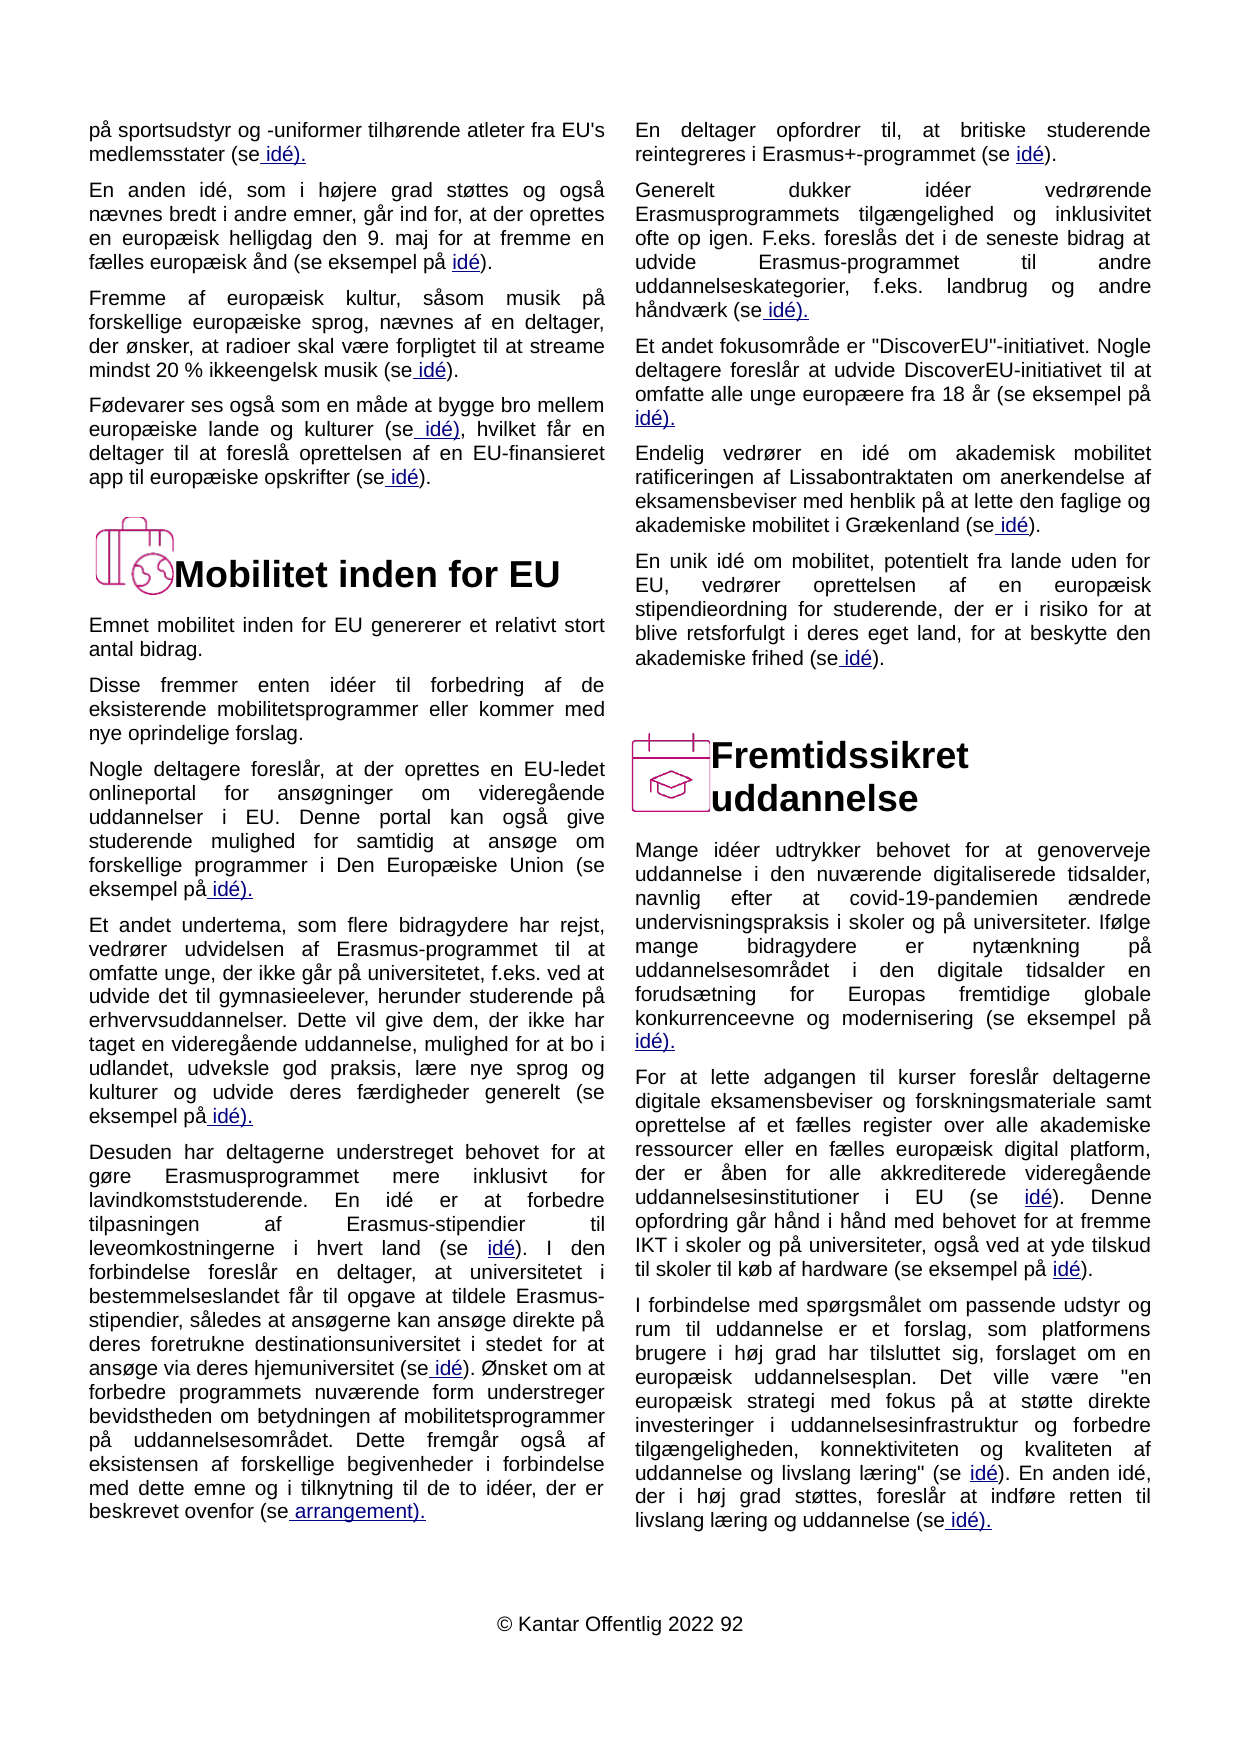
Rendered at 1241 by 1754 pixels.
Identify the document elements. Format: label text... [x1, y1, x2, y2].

text Nogle deltagere foreslår, at der oprettes en EU-ledet onlineportal for ansøgninger om videregående uddannelser i EU. Denne portal kan også give studerende mulighed for samtidig at ansøge om forskellige programmer i Den Europæiske Union (se eksempel på idé). [88, 757, 605, 901]
subtitle Fremtidssikret uddannelse [635, 733, 1152, 819]
text Fremme af europæisk kultur, såsom musik på forskellige europæiske sprog, nævnes af en deltager, der ønsker, at radioer skal være forpligtet til at streame mindst 20 % ikkeengelsk musik (se idé). [88, 286, 605, 381]
picture [95, 517, 174, 595]
text I forbindelse med spørgsmålet om passende udstyr og rum til uddannelse er et forslag, som platformens brugere i høj grad har tilsluttet sig, forslaget om en europæisk uddannelsesplan. Det ville være "en europæisk strategi med fokus på at støtte direkte investeringer i uddannelsesinfrastruktur og forbedre tilgængeligheden, konnektiviteten og kvaliteten af uddannelse og livslang læring" (se idé). En anden idé, der i høj grad støttes, foreslår at indføre retten til livslang læring og uddannelse (se idé). [635, 1293, 1152, 1532]
text En anden idé, som i højere grad støttes og også nævnes bredt i andre emner, går ind for, at der oprettes en europæisk helligdag den 9. maj for at fremme en fælles europæisk ånd (se eksempel på idé). [88, 178, 605, 274]
text Generelt dukker idéer vedrørende Erasmusprogrammets tilgængelighed og inklusivitet ofte op igen. F.eks. foreslås det i de seneste bidrag at udvide Erasmus-programmet til andre uddannelseskategorier, f.eks. landbrug og andre håndværk (se idé). [635, 178, 1152, 322]
text Desuden har deltagerne understreget behovet for at gøre Erasmusprogrammet mere inklusivt for lavindkomststuderende. En idé er at forbedre tilpasningen af Erasmus-stipendier til leveomkostningerne i hvert land (se idé). I den forbindelse foreslår en deltager, at universitetet i bestemmelseslandet får til opgave at tildele Erasmus-stipendier, således at ansøgerne kan ansøge direkte på deres foretrukne destinationsuniversitet i stedet for at ansøge via deres hjemuniversitet (se idé). Ønsket om at forbedre programmets nuværende form understreger bevidstheden om betydningen af mobilitetsprogrammer på uddannelsesområdet. Dette fremgår også af eksistensen af forskellige begivenheder i forbindelse med dette emne og i tilknytning til de to idéer, der er beskrevet ovenfor (se arrangement). [88, 1140, 605, 1523]
text For at lette adgangen til kurser foreslår deltagerne digitale eksamensbeviser og forskningsmateriale samt oprettelse af et fælles register over alle akademiske ressourcer eller en fælles europæisk digital platform, der er åben for alle akkrediterede videregående uddannelsesinstitutioner i EU (se idé). Denne opfordring går hånd i hånd med behovet for at fremme IKT i skoler og på universiteter, også ved at yde tilskud til skoler til køb af hardware (se eksempel på idé). [635, 1065, 1152, 1281]
subtitle Mobilitet inden for EU [174, 552, 605, 595]
text Mange idéer udtrykker behovet for at genoverveje uddannelse i den nuværende digitaliserede tidsalder, navnlig efter at covid-19-pandemien ændrede undervisningspraksis i skoler og på universiteter. Ifølge mange bidragydere er nytænkning på uddannelsesområdet i den digitale tidsalder en forudsætning for Europas fremtidige globale konkurrenceevne og modernisering (se eksempel på idé). [635, 838, 1152, 1053]
text Endelig vedrører en idé om akademisk mobilitet ratificeringen af Lissabontraktaten om anerkendelse af eksamensbeviser med henblik på at lette den faglige og akademiske mobilitet i Grækenland (se idé). [635, 441, 1152, 537]
picture [631, 733, 711, 812]
text Fødevarer ses også som en måde at bygge bro mellem europæiske lande og kulturer (se idé), hvilket får en deltager til at foreslå oprettelsen af en EU-finansieret app til europæiske opskrifter (se idé). [88, 393, 605, 489]
text Et andet undertema, som flere bidragydere har rejst, vedrører udvidelsen af Erasmus-programmet til at omfatte unge, der ikke går på universitetet, f.eks. ved at udvide det til gymnasieelever, herunder studerende på erhvervsuddannelser. Dette vil give dem, der ikke har taget en videregående uddannelse, mulighed for at bo i udlandet, udveksle god praksis, lære nye sprog og kulturer og udvide deres færdigheder generelt (se eksempel på idé). [88, 912, 605, 1128]
text på sportsudstyr og -uniformer tilhørende atleter fra EU's medlemsstater (se idé). [88, 118, 605, 166]
text Emnet mobilitet inden for EU genererer et relativt stort antal bidrag. [88, 613, 605, 661]
text En deltager opfordrer til, at britiske studerende reintegreres i Erasmus+-programmet (se idé). [635, 118, 1152, 166]
text En unik idé om mobilitet, potentielt fra lande uden for EU, vedrører oprettelsen af en europæisk stipendieordning for studerende, der er i risiko for at blive retsforfulgt i deres eget land, for at beskytte den akademiske frihed (se idé). [635, 549, 1152, 670]
text Et andet fokusområde er "DiscoverEU"-initiativet. Nogle deltagere foreslår at udvide DiscoverEU-initiativet til at omfatte alle unge europæere fra 18 år (se eksempel på idé). [635, 333, 1152, 429]
text Disse fremmer enten idéer til forbedring af de eksisterende mobilitetsprogrammer eller kommer med nye oprindelige forslag. [88, 673, 605, 745]
